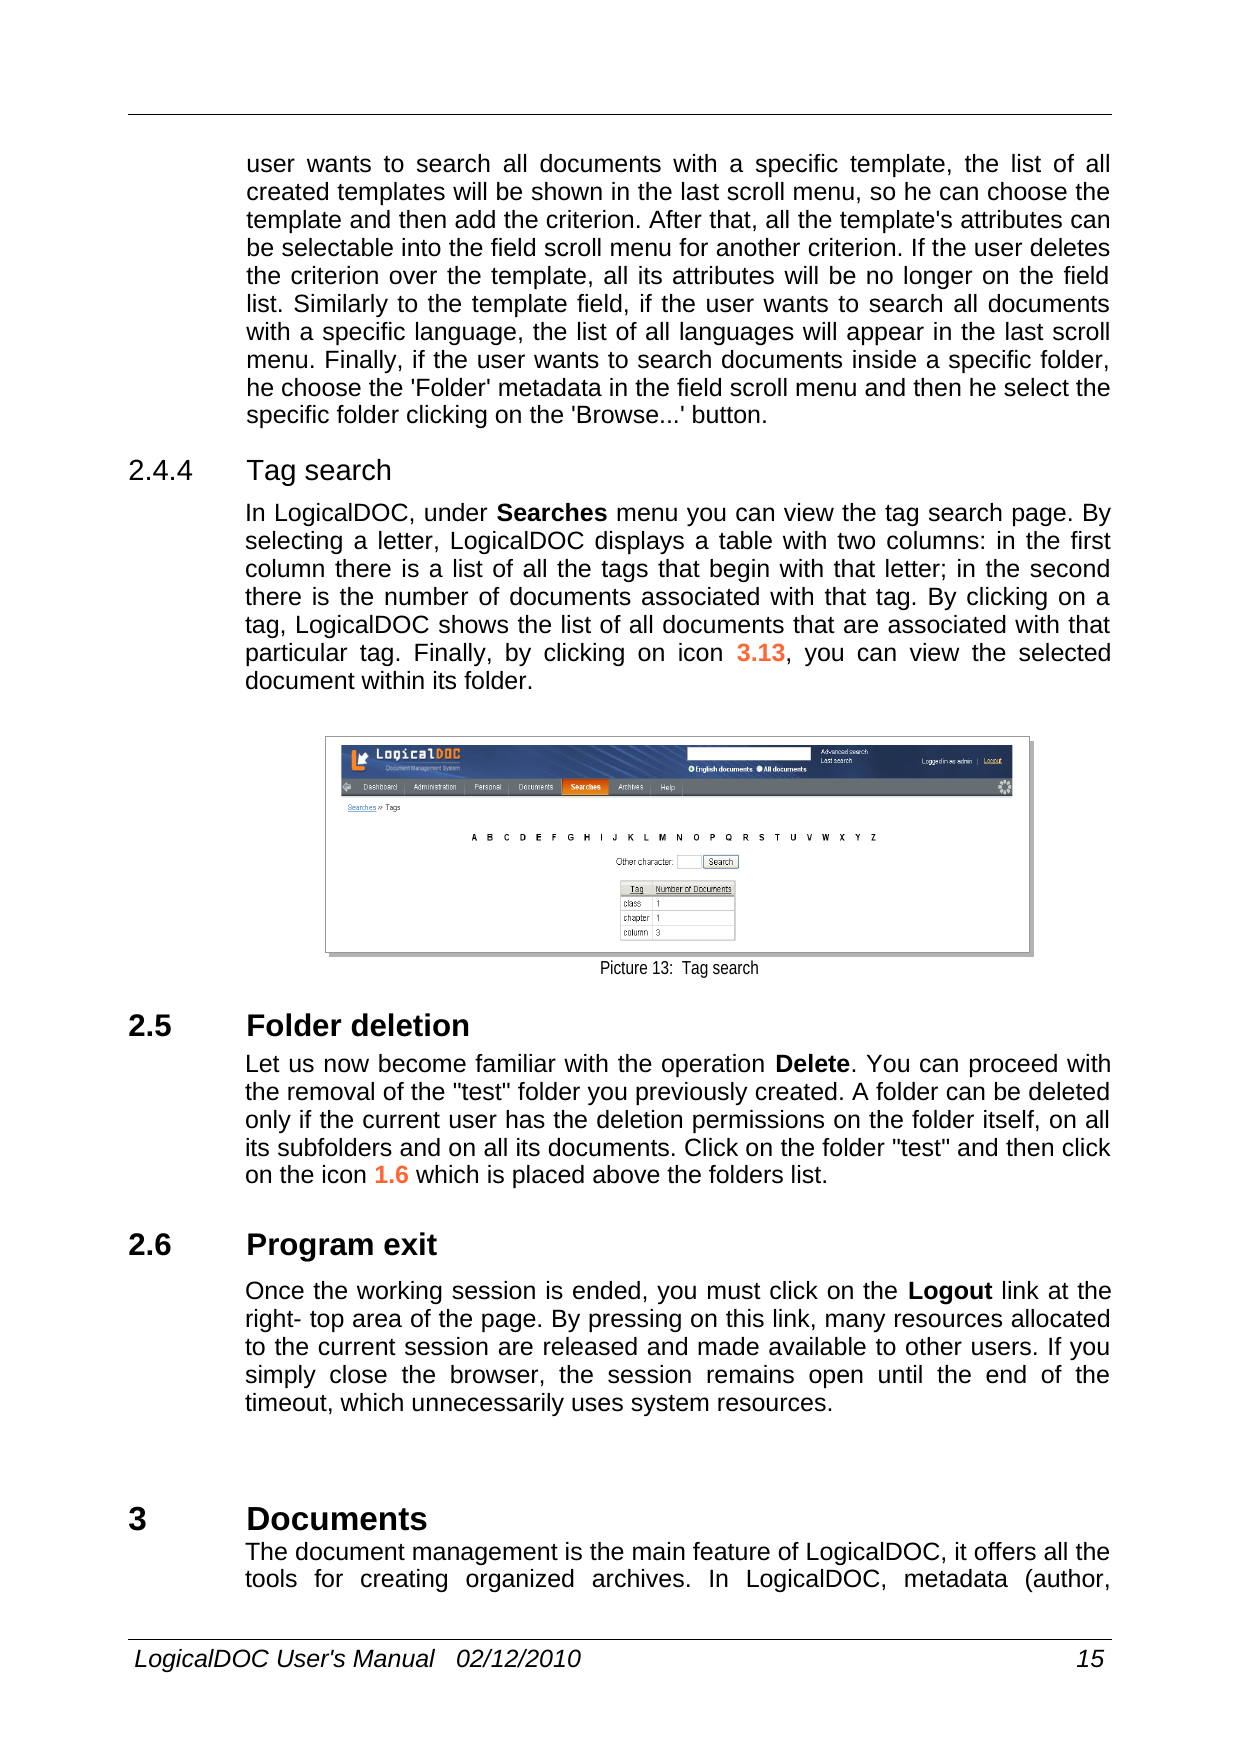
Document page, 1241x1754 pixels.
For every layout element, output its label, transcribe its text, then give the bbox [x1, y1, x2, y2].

text Let us now become familiar with the operation Delete. You can proceed with the removal of the "test" folder you previously created. A folder can be deleted only if the current user has the deletion permissions on the folder itself, on all its subfolders and on all its documents. Click on the folder "test" and then click on the icon 1.6 which is placed above the folders list. [245, 1050, 1112, 1189]
subtitle Folder deletion [128, 719, 1112, 1043]
text The document management is the main feature of LogicalDOC, it offers all the tools for creating organized archives. In LogicalDOC, metadata (author, [245, 1537, 1112, 1593]
subtitle Tag search [128, 454, 1112, 487]
picture [341, 745, 1013, 944]
text user wants to search all documents with a specific template, the list of all created templates will be shown in the last scroll menu, so he can choose the template and then add the criterion. After that, all the template's attributes can be selectable into the field scroll menu for another criterion. If the user deletes the criterion over the template, all its attributes will be no longer on the field list. Similarly to the template field, if the user wants to search all documents with a specific language, the list of all languages will appear in the last scroll menu. Finally, if the user wants to search documents inside a specific folder, he choose the 'Folder' metadata in the field scroll menu and then he select the specific folder clicking on the 'Browse...' button. [246, 150, 1112, 429]
subtitle Program exit [128, 1227, 1112, 1262]
list Picture 13: Tag search [326, 953, 1032, 979]
subtitle Documents [128, 1500, 1112, 1537]
text Once the working session is ended, you must click on the Logout link at the right- top area of the page. By pressing on this link, many resources allocated to the current session are released and made available to other users. If you simply close the browser, the session remains open until the end of the timeout, which unnecessarily uses system resources. [245, 1277, 1112, 1416]
text In LogicalDOC, under Searches menu you can view the tag search page. By selecting a letter, LogicalDOC displays a table with two columns: in the first column there is a list of all the tags that begin with that letter; in the second there is the number of documents associated with that tag. By clicking on a tag, LogicalDOC shows the list of all documents that are associated with that particular tag. Finally, by clicking on icon 3.13, you can view the selected document within its folder. [245, 499, 1112, 694]
